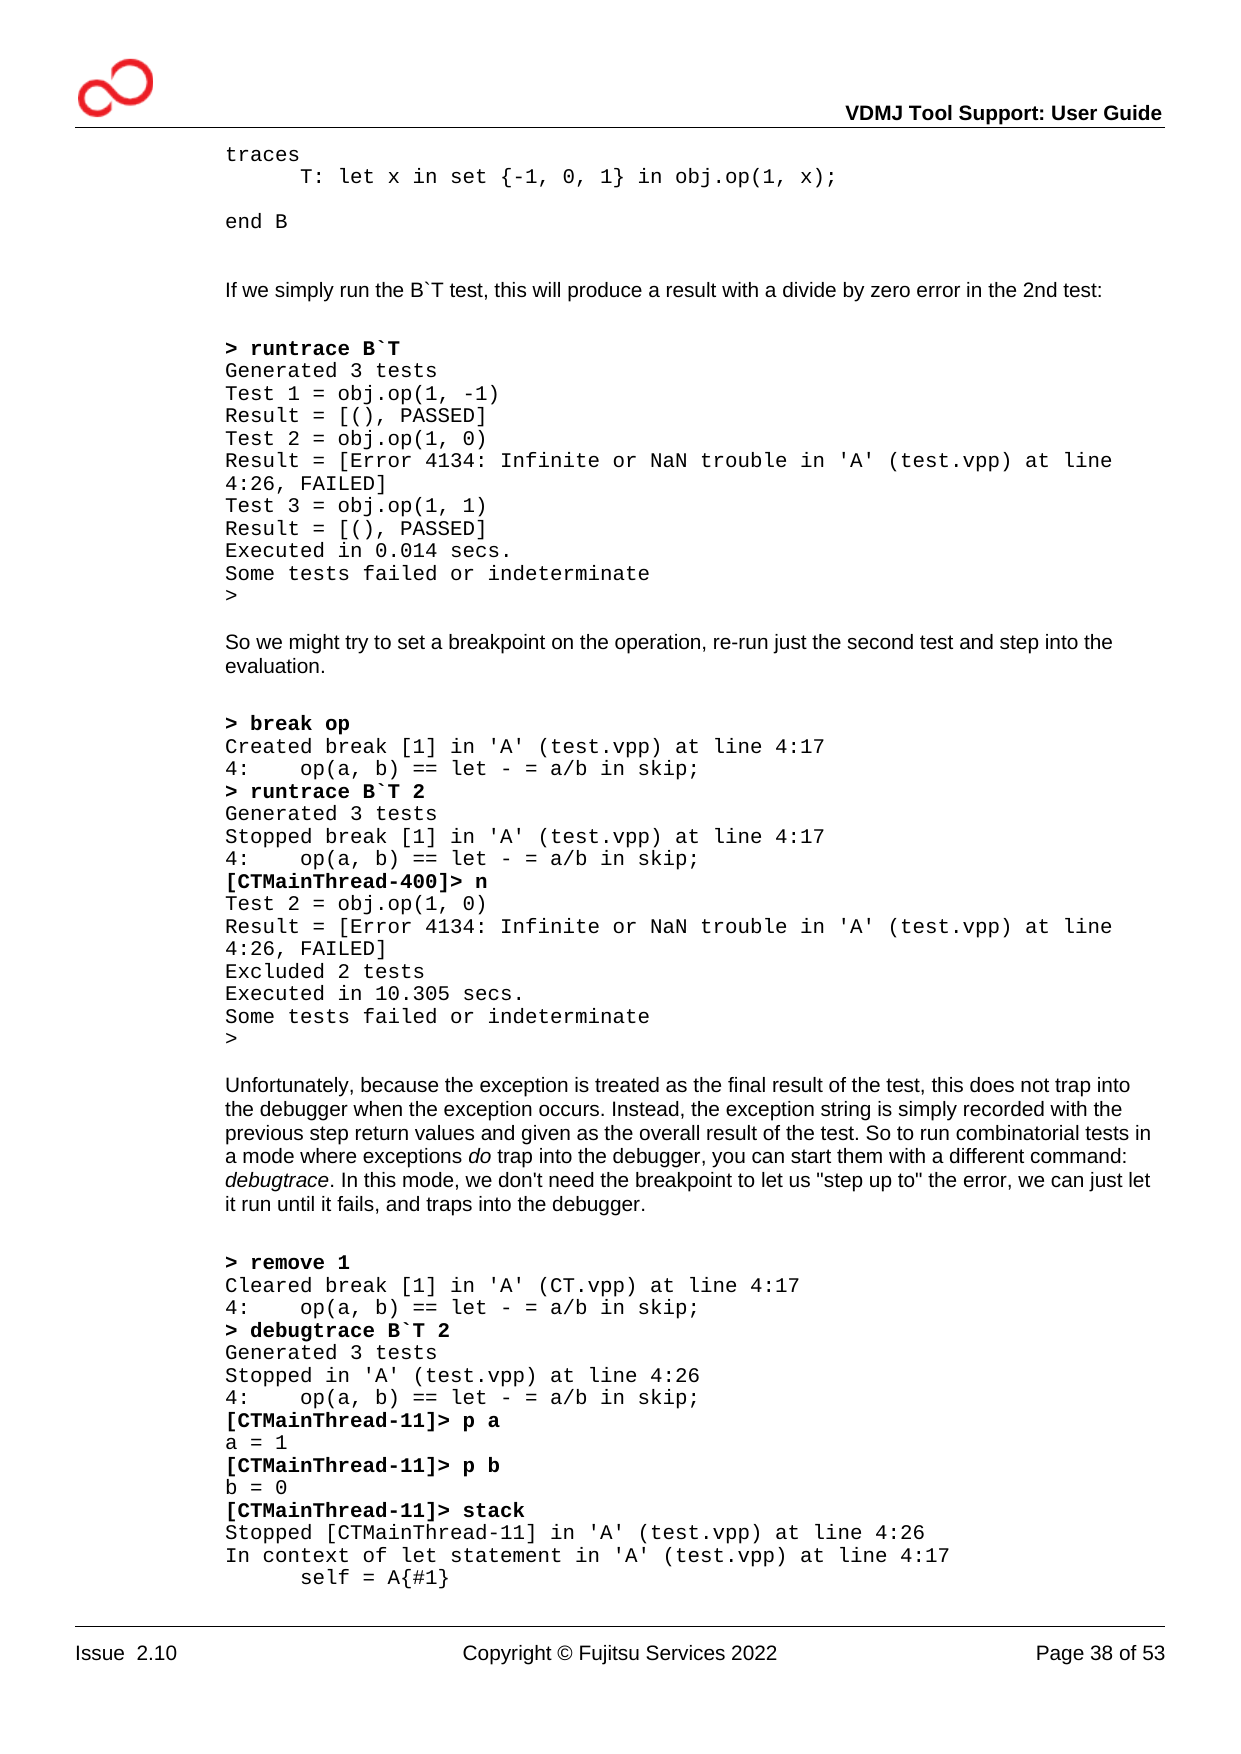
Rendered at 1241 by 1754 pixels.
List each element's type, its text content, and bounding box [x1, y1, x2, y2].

text So we might try to set a breakpoint on the operation, re-run just the second test and step into the evaluation. [225, 630, 1165, 678]
text traces [225, 143, 1165, 166]
text [CTMainThread-11]> p a [225, 1409, 1165, 1432]
text Result = [(), PASSED] [225, 517, 1165, 540]
text Test 1 = obj.op(1, -1) [225, 382, 1165, 405]
text Stopped in 'A' (test.vpp) at line 4:26 [225, 1364, 1165, 1387]
text > [225, 1028, 1165, 1050]
text Executed in 10.305 secs. [225, 983, 1165, 1005]
text If we simply run the B`T test, this will produce a result with a divide by zero error in the 2nd test: [225, 278, 1165, 302]
text 4: op(a, b) == let - = a/b in skip; [225, 758, 1165, 780]
text Generated 3 tests [225, 1342, 1165, 1364]
text Some tests failed or indeterminate [225, 562, 1165, 585]
text end B [225, 211, 1165, 233]
text Stopped [CTMainThread-11] in 'A' (test.vpp) at line 4:26 [225, 1522, 1165, 1544]
text 4: op(a, b) == let - = a/b in skip; [225, 1297, 1165, 1319]
text [CTMainThread-400]> n [225, 870, 1165, 893]
text > remove 1 [225, 1252, 1165, 1274]
text [CTMainThread-11]> stack [225, 1499, 1165, 1522]
text Generated 3 tests [225, 360, 1165, 382]
text Result = [(), PASSED] [225, 405, 1165, 427]
text Unfortunately, because the exception is treated as the final result of the test, this does not trap into the debugger when the exception occurs. Instead, the exception string is simply recorded with the previous step return values and given as the overall result of the test. So to run combinatorial tests in a mode where exceptions do trap into the debugger, you can start them with a different command: debugtrace. In this mode, we don't need the breakpoint to let us "step up to" the error, we can just let it run until it fails, and traps into the debugger. [225, 1073, 1165, 1217]
text 4: op(a, b) == let - = a/b in skip; [225, 1387, 1165, 1409]
text Created break [1] in 'A' (test.vpp) at line 4:17 [225, 735, 1165, 758]
text > runtrace B`T [225, 337, 1165, 360]
text 4: op(a, b) == let - = a/b in skip; [225, 848, 1165, 870]
text Executed in 0.014 secs. [225, 540, 1165, 562]
text a = 1 [225, 1432, 1165, 1454]
text Generated 3 tests [225, 803, 1165, 825]
text T: let x in set {-1, 0, 1} in obj.op(1, x); [225, 166, 1165, 188]
text b = 0 [225, 1477, 1165, 1499]
text Test 2 = obj.op(1, 0) [225, 893, 1165, 915]
text Stopped break [1] in 'A' (test.vpp) at line 4:17 [225, 825, 1165, 848]
text Result = [Error 4134: Infinite or NaN trouble in 'A' (test.vpp) at line 4:26, FAILED] [225, 450, 1165, 495]
text Result = [Error 4134: Infinite or NaN trouble in 'A' (test.vpp) at line 4:26, FAILED] [225, 915, 1165, 960]
text Cleared break [1] in 'A' (CT.vpp) at line 4:17 [225, 1274, 1165, 1297]
text Some tests failed or indeterminate [225, 1005, 1165, 1028]
text [CTMainThread-11]> p b [225, 1454, 1165, 1477]
picture [78, 52, 153, 127]
text Test 3 = obj.op(1, 1) [225, 495, 1165, 517]
text > debugtrace B`T 2 [225, 1319, 1165, 1342]
text > break op [225, 713, 1165, 735]
text In context of let statement in 'A' (test.vpp) at line 4:17 [225, 1544, 1165, 1567]
text > [225, 585, 1165, 607]
text Excluded 2 tests [225, 960, 1165, 983]
text > runtrace B`T 2 [225, 780, 1165, 803]
text self = A{#1} [225, 1567, 1165, 1589]
text Test 2 = obj.op(1, 0) [225, 427, 1165, 450]
